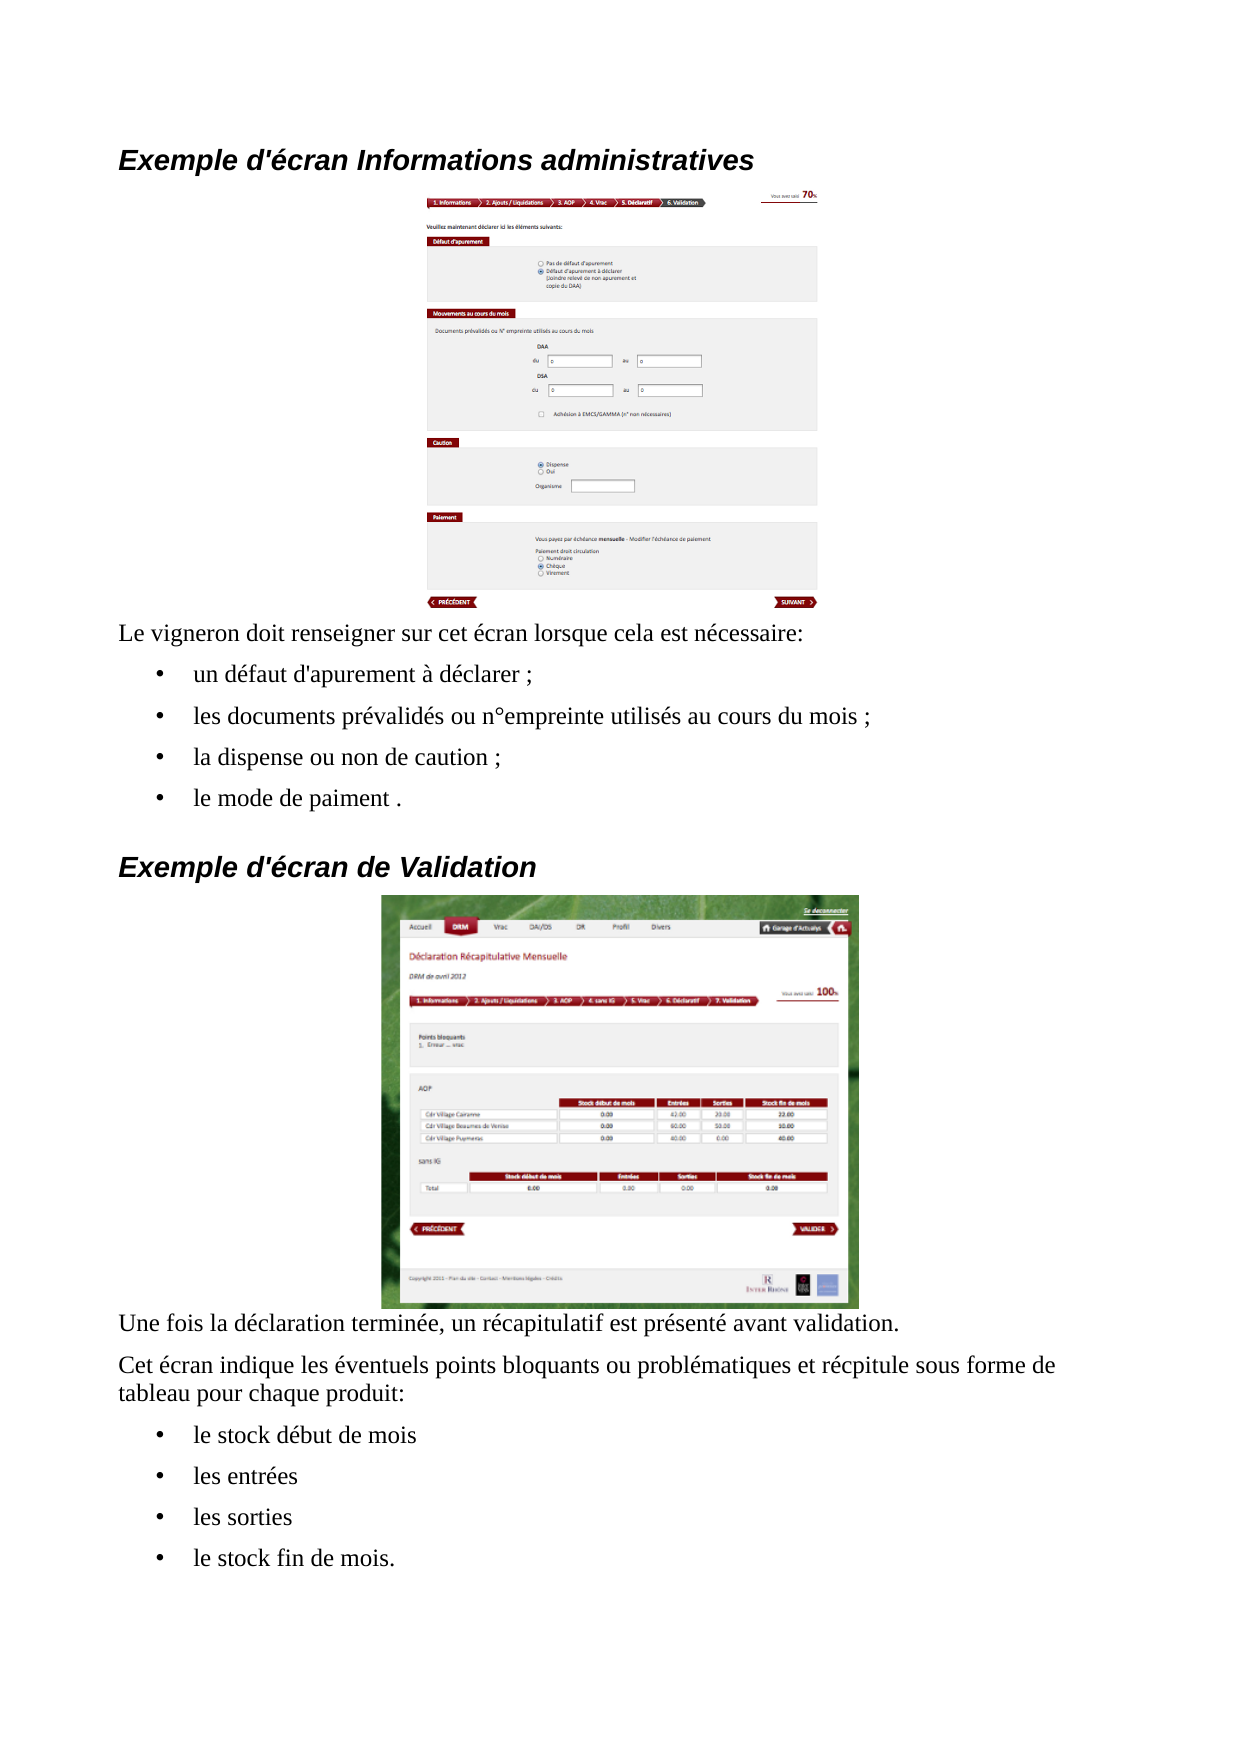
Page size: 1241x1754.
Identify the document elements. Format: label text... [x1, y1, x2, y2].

text Cet écran indique les éventuels points bloquants ou problématiques et récpitule sous forme de tableau pour chaque produit: [118, 1350, 1122, 1407]
subtitle Exemple d'écran Informations administratives [118, 143, 1122, 177]
list le mode de paiment . [156, 783, 1122, 812]
text Le vigneron doit renseigner sur cet écran lorsque cela est nécessaire: [118, 619, 1122, 647]
list les entrées [156, 1461, 1122, 1490]
text Une fois la déclaration terminée, un récapitulatif est présenté avant validation. [118, 1309, 1122, 1337]
subtitle Exemple d'écran de Validation [118, 849, 1122, 883]
list le stock début de mois [156, 1420, 1122, 1448]
list un défaut d'apurement à déclarer ; [156, 659, 1122, 688]
list la dispense ou non de caution ; [156, 742, 1122, 771]
list le stock fin de mois. [156, 1543, 1122, 1572]
picture [421, 189, 819, 619]
list les documents prévalidés ou n°empreinte utilisés au cours du mois ; [156, 701, 1122, 729]
picture [381, 895, 859, 1309]
list les sorties [156, 1502, 1122, 1531]
